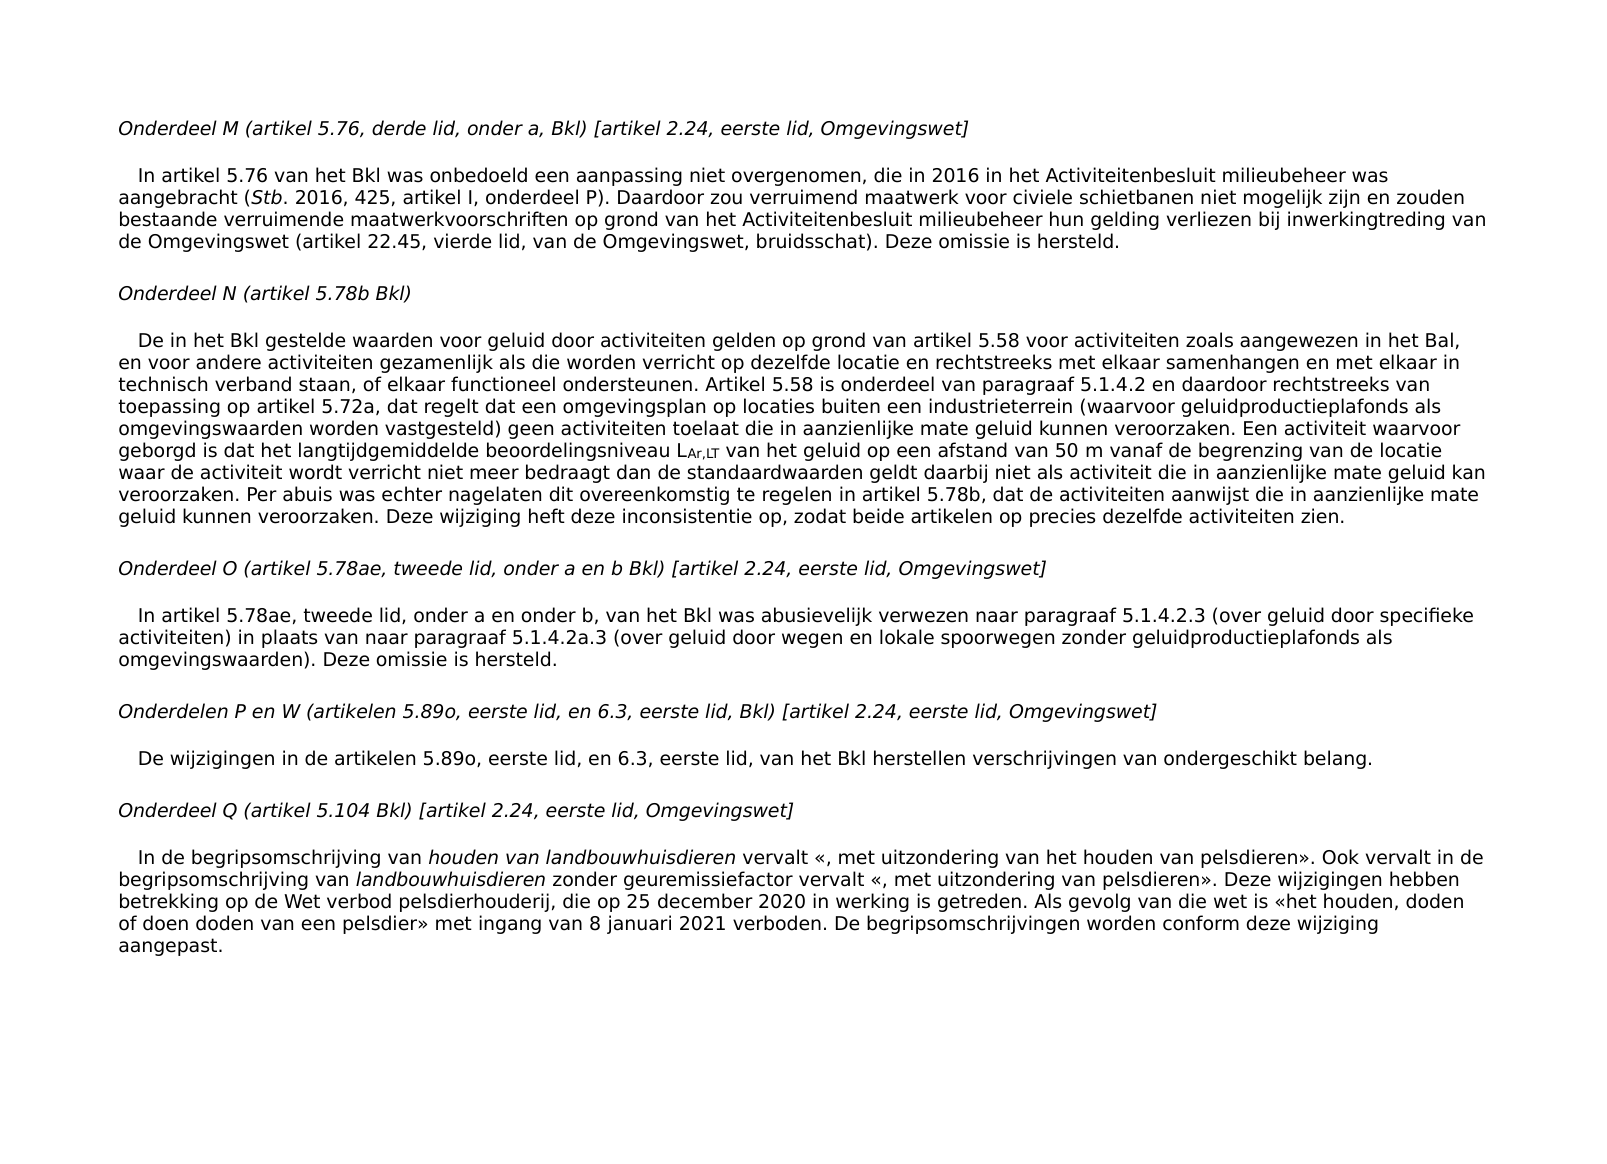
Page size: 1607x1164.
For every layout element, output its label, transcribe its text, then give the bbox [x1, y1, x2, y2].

text In artikel 5.76 van het Bkl was onbedoeld een aanpassing niet overgenomen, die in 2016 in het Activiteitenbesluit milieubeheer was aangebracht (Stb. 2016, 425, artikel I, onderdeel P). Daardoor zou verruimend maatwerk voor civiele schietbanen niet mogelijk zijn en zouden bestaande verruimende maatwerkvoorschriften op grond van het Activiteitenbesluit milieubeheer hun gelding verliezen bij inwerkingtreding van de Omgevingswet (artikel 22.45, vierde lid, van de Omgevingswet, bruidsschat). Deze omissie is hersteld. [118, 165, 1488, 253]
text De wijzigingen in de artikelen 5.89o, eerste lid, en 6.3, eerste lid, van het Bkl herstellen verschrijvingen van ondergeschikt belang. [118, 748, 1488, 770]
text In artikel 5.78ae, tweede lid, onder a en onder b, van het Bkl was abusievelijk verwezen naar paragraaf 5.1.4.2.3 (over geluid door specifieke activiteiten) in plaats van naar paragraaf 5.1.4.2a.3 (over geluid door wegen en lokale spoorwegen zonder geluidproductieplafonds als omgevingswaarden). Deze omissie is hersteld. [118, 605, 1488, 671]
subtitle Onderdeel Q (artikel 5.104 Bkl) [artikel 2.24, eerste lid, Omgevingswet] [118, 800, 1488, 822]
subtitle Onderdelen P en W (artikelen 5.89o, eerste lid, en 6.3, eerste lid, Bkl) [artikel 2.24, eerste lid, Omgevingswet] [118, 701, 1488, 723]
subtitle Onderdeel O (artikel 5.78ae, tweede lid, onder a en b Bkl) [artikel 2.24, eerste lid, Omgevingswet] [118, 558, 1488, 580]
text De in het Bkl gestelde waarden voor geluid door activiteiten gelden op grond van artikel 5.58 voor activiteiten zoals aangewezen in het Bal, en voor andere activiteiten gezamenlijk als die worden verricht op dezelfde locatie en rechtstreeks met elkaar samenhangen en met elkaar in technisch verband staan, of elkaar functioneel ondersteunen. Artikel 5.58 is onderdeel van paragraaf 5.1.4.2 en daardoor rechtstreeks van toepassing op artikel 5.72a, dat regelt dat een omgevingsplan op locaties buiten een industrieterrein (waarvoor geluidproductieplafonds als omgevingswaarden worden vastgesteld) geen activiteiten toelaat die in aanzienlijke mate geluid kunnen veroorzaken. Een activiteit waarvoor geborgd is dat het langtijdgemiddelde beoordelingsniveau LAr,LT van het geluid op een afstand van 50 m vanaf de begrenzing van de locatie waar de activiteit wordt verricht niet meer bedraagt dan de standaardwaarden geldt daarbij niet als activiteit die in aanzienlijke mate geluid kan veroorzaken. Per abuis was echter nagelaten dit overeenkomstig te regelen in artikel 5.78b, dat de activiteiten aanwijst die in aanzienlijke mate geluid kunnen veroorzaken. Deze wijziging heft deze inconsistentie op, zodat beide artikelen op precies dezelfde activiteiten zien. [118, 330, 1488, 528]
text In de begripsomschrijving van houden van landbouwhuisdieren vervalt «, met uitzondering van het houden van pelsdieren». Ook vervalt in de begripsomschrijving van landbouwhuisdieren zonder geuremissiefactor vervalt «, met uitzondering van pelsdieren». Deze wijzigingen hebben betrekking op de Wet verbod pelsdierhouderij, die op 25 december 2020 in werking is getreden. Als gevolg van die wet is «het houden, doden of doen doden van een pelsdier» met ingang van 8 januari 2021 verboden. De begripsomschrijvingen worden conform deze wijziging aangepast. [118, 847, 1488, 957]
subtitle Onderdeel M (artikel 5.76, derde lid, onder a, Bkl) [artikel 2.24, eerste lid, Omgevingswet] [118, 118, 1488, 140]
subtitle Onderdeel N (artikel 5.78b Bkl) [118, 283, 1488, 305]
